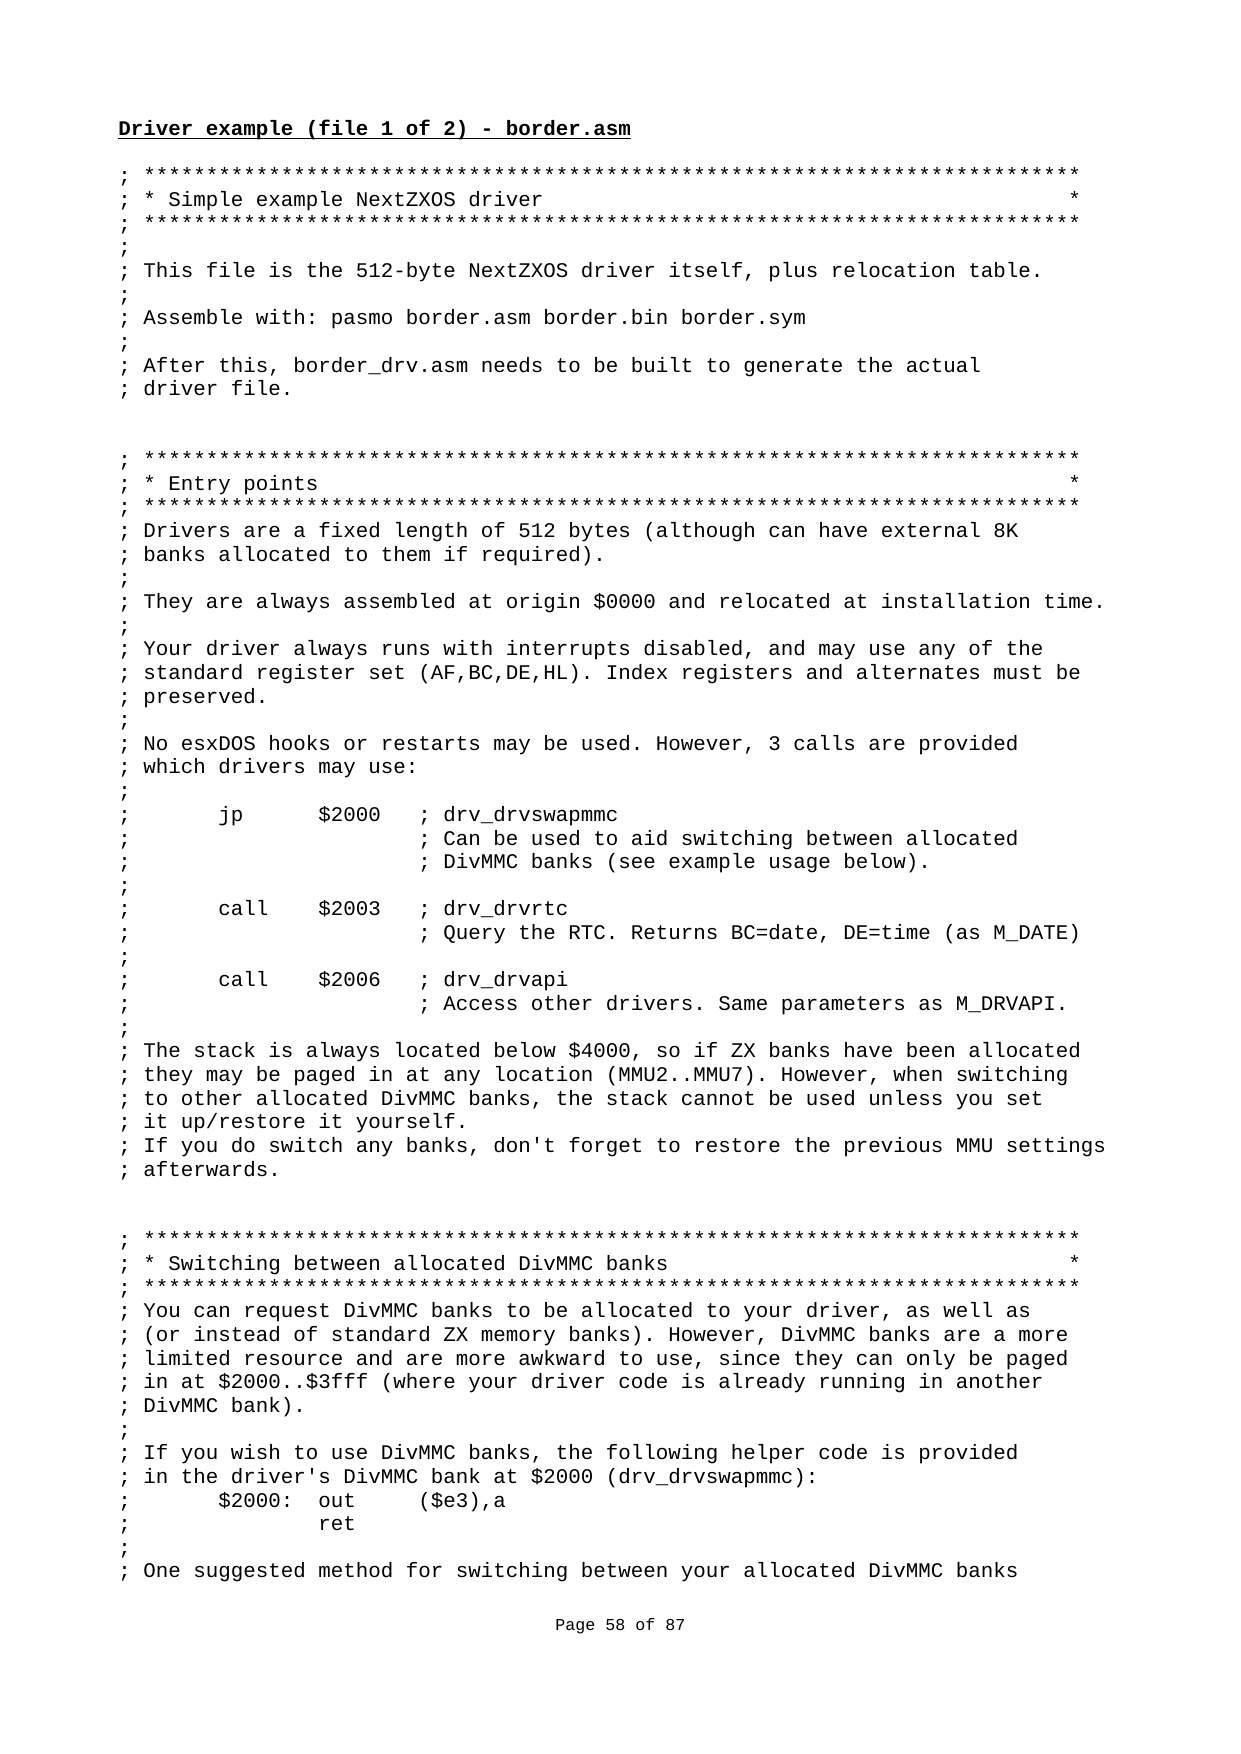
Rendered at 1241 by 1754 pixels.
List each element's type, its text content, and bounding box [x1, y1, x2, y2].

text Driver example (file 1 of 2) - border.asm [118, 118, 1122, 142]
text ; *************************************************************************** [118, 165, 1122, 189]
text ; After this, border_drv.asm needs to be built to generate the actual [118, 354, 1122, 378]
text ; Drivers are a fixed length of 512 bytes (although can have external 8K [118, 520, 1122, 544]
text ; * Switching between allocated DivMMC banks * [118, 1253, 1122, 1277]
text ; standard register set (AF,BC,DE,HL). Index registers and alternates must be [118, 662, 1122, 686]
text ; DivMMC bank). [118, 1395, 1122, 1419]
text ; One suggested method for switching between your allocated DivMMC banks [118, 1561, 1122, 1584]
text ; The stack is always located below $4000, so if ZX banks have been allocated [118, 1040, 1122, 1064]
text ; [118, 709, 1122, 733]
text ; If you do switch any banks, don't forget to restore the previous MMU settings [118, 1135, 1122, 1158]
text ; No esxDOS hooks or restarts may be used. However, 3 calls are provided [118, 733, 1122, 757]
text ; call $2006 ; drv_drvapi [118, 969, 1122, 993]
text ; If you wish to use DivMMC banks, the following helper code is provided [118, 1442, 1122, 1466]
text ; preserved. [118, 686, 1122, 709]
text ; [118, 236, 1122, 260]
text ; [118, 780, 1122, 804]
text ; *************************************************************************** [118, 449, 1122, 473]
text ; which drivers may use: [118, 757, 1122, 780]
text ; *************************************************************************** [118, 1277, 1122, 1300]
text ; limited resource and are more awkward to use, since they can only be paged [118, 1348, 1122, 1371]
text ; banks allocated to them if required). [118, 544, 1122, 567]
text ; afterwards. [118, 1158, 1122, 1182]
text ; * Simple example NextZXOS driver * [118, 189, 1122, 213]
text ; call $2003 ; drv_drvrtc [118, 898, 1122, 922]
text ; jp $2000 ; drv_drvswapmmc [118, 804, 1122, 827]
text ; [118, 284, 1122, 307]
text ; in at $2000..$3fff (where your driver code is already running in another [118, 1371, 1122, 1395]
text ; *************************************************************************** [118, 213, 1122, 236]
text ; Your driver always runs with interrupts disabled, and may use any of the [118, 638, 1122, 662]
text ; it up/restore it yourself. [118, 1111, 1122, 1135]
text ; ; DivMMC banks (see example usage below). [118, 851, 1122, 875]
text ; * Entry points * [118, 473, 1122, 496]
text ; [118, 1017, 1122, 1040]
text ; [118, 331, 1122, 354]
text ; [118, 615, 1122, 638]
text ; (or instead of standard ZX memory banks). However, DivMMC banks are a more [118, 1324, 1122, 1348]
text ; $2000: out ($e3),a [118, 1489, 1122, 1513]
text ; *************************************************************************** [118, 1229, 1122, 1253]
text ; They are always assembled at origin $0000 and relocated at installation time. [118, 591, 1122, 615]
text ; You can request DivMMC banks to be allocated to your driver, as well as [118, 1300, 1122, 1324]
text ; they may be paged in at any location (MMU2..MMU7). However, when switching [118, 1064, 1122, 1088]
text ; Assemble with: pasmo border.asm border.bin border.sym [118, 307, 1122, 331]
text ; to other allocated DivMMC banks, the stack cannot be used unless you set [118, 1088, 1122, 1111]
text ; [118, 946, 1122, 969]
text ; ret [118, 1513, 1122, 1537]
text ; [118, 875, 1122, 898]
text ; [118, 1537, 1122, 1561]
text ; ; Can be used to aid switching between allocated [118, 827, 1122, 851]
text ; ; Access other drivers. Same parameters as M_DRVAPI. [118, 993, 1122, 1017]
text ; in the driver's DivMMC bank at $2000 (drv_drvswapmmc): [118, 1466, 1122, 1489]
text ; driver file. [118, 378, 1122, 402]
text ; This file is the 512-byte NextZXOS driver itself, plus relocation table. [118, 260, 1122, 284]
text ; ; Query the RTC. Returns BC=date, DE=time (as M_DATE) [118, 922, 1122, 946]
text ; [118, 1419, 1122, 1442]
text ; [118, 567, 1122, 591]
text ; *************************************************************************** [118, 496, 1122, 520]
